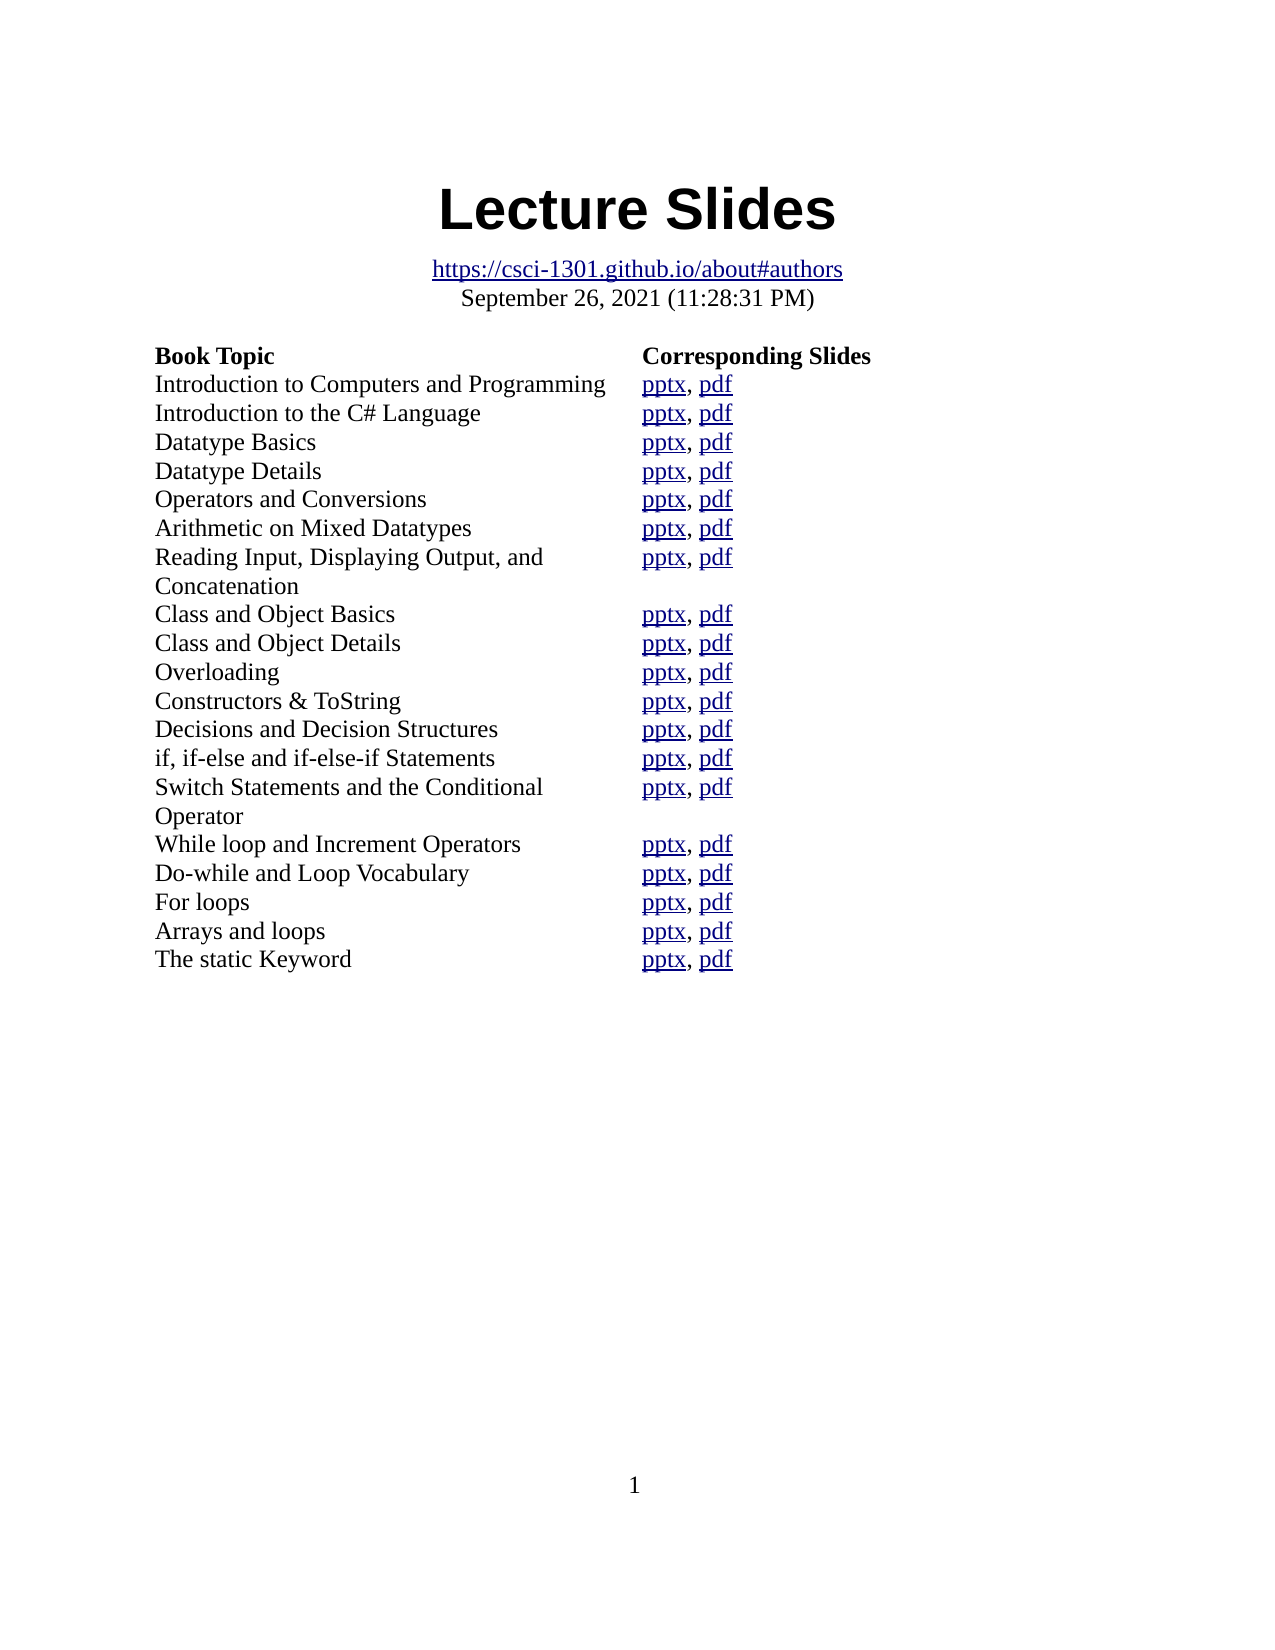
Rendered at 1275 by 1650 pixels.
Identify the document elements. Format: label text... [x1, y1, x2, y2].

table_cell pptx, pdf [638, 398, 1125, 427]
table_cell pptx, pdf [638, 715, 1125, 743]
table_cell For loops [150, 887, 637, 916]
table_cell pptx, pdf [638, 657, 1125, 686]
text https://csci-1301.github.io/about#authors [150, 254, 1125, 283]
table_cell pptx, pdf [638, 945, 1125, 973]
table_cell Datatype Details [150, 456, 637, 484]
table_cell Arrays and loops [150, 916, 637, 944]
table_header Book Topic [150, 341, 637, 369]
table_header Corresponding Slides [638, 341, 1125, 369]
table_cell pptx, pdf [638, 427, 1125, 456]
table_cell pptx, pdf [638, 916, 1125, 944]
table_cell pptx, pdf [638, 830, 1125, 858]
table_cell pptx, pdf [638, 858, 1125, 887]
table_cell Do-while and Loop Vocabulary [150, 858, 637, 887]
table_cell Overloading [150, 657, 637, 686]
table_cell pptx, pdf [638, 772, 1125, 829]
table_cell if, if-else and if-else-if Statements [150, 743, 637, 772]
table_cell pptx, pdf [638, 743, 1125, 772]
table_cell Arithmetic on Mixed Datatypes [150, 513, 637, 542]
table_cell Class and Object Details [150, 628, 637, 657]
table_cell pptx, pdf [638, 542, 1125, 599]
table_cell Class and Object Basics [150, 600, 637, 628]
table_cell The static Keyword [150, 945, 637, 973]
table_cell Decisions and Decision Structures [150, 715, 637, 743]
table_cell pptx, pdf [638, 686, 1125, 714]
table_cell Constructors & ToString [150, 686, 637, 714]
table_cell Introduction to Computers and Programming [150, 370, 637, 398]
table_cell pptx, pdf [638, 370, 1125, 398]
table_cell pptx, pdf [638, 887, 1125, 916]
table_cell pptx, pdf [638, 600, 1125, 628]
table_cell While loop and Increment Operators [150, 830, 637, 858]
text September 26, 2021 (11:28:31 PM) [150, 283, 1125, 312]
table_cell pptx, pdf [638, 456, 1125, 484]
table_cell Reading Input, Displaying Output, and Concatenation [150, 542, 637, 599]
table_cell pptx, pdf [638, 513, 1125, 542]
table_cell pptx, pdf [638, 628, 1125, 657]
table_cell Introduction to the C# Language [150, 398, 637, 427]
table_cell Operators and Conversions [150, 485, 637, 513]
title Lecture Slides [150, 175, 1125, 242]
table_cell Datatype Basics [150, 427, 637, 456]
table_cell pptx, pdf [638, 485, 1125, 513]
table_cell Switch Statements and the Conditional Operator [150, 772, 637, 829]
